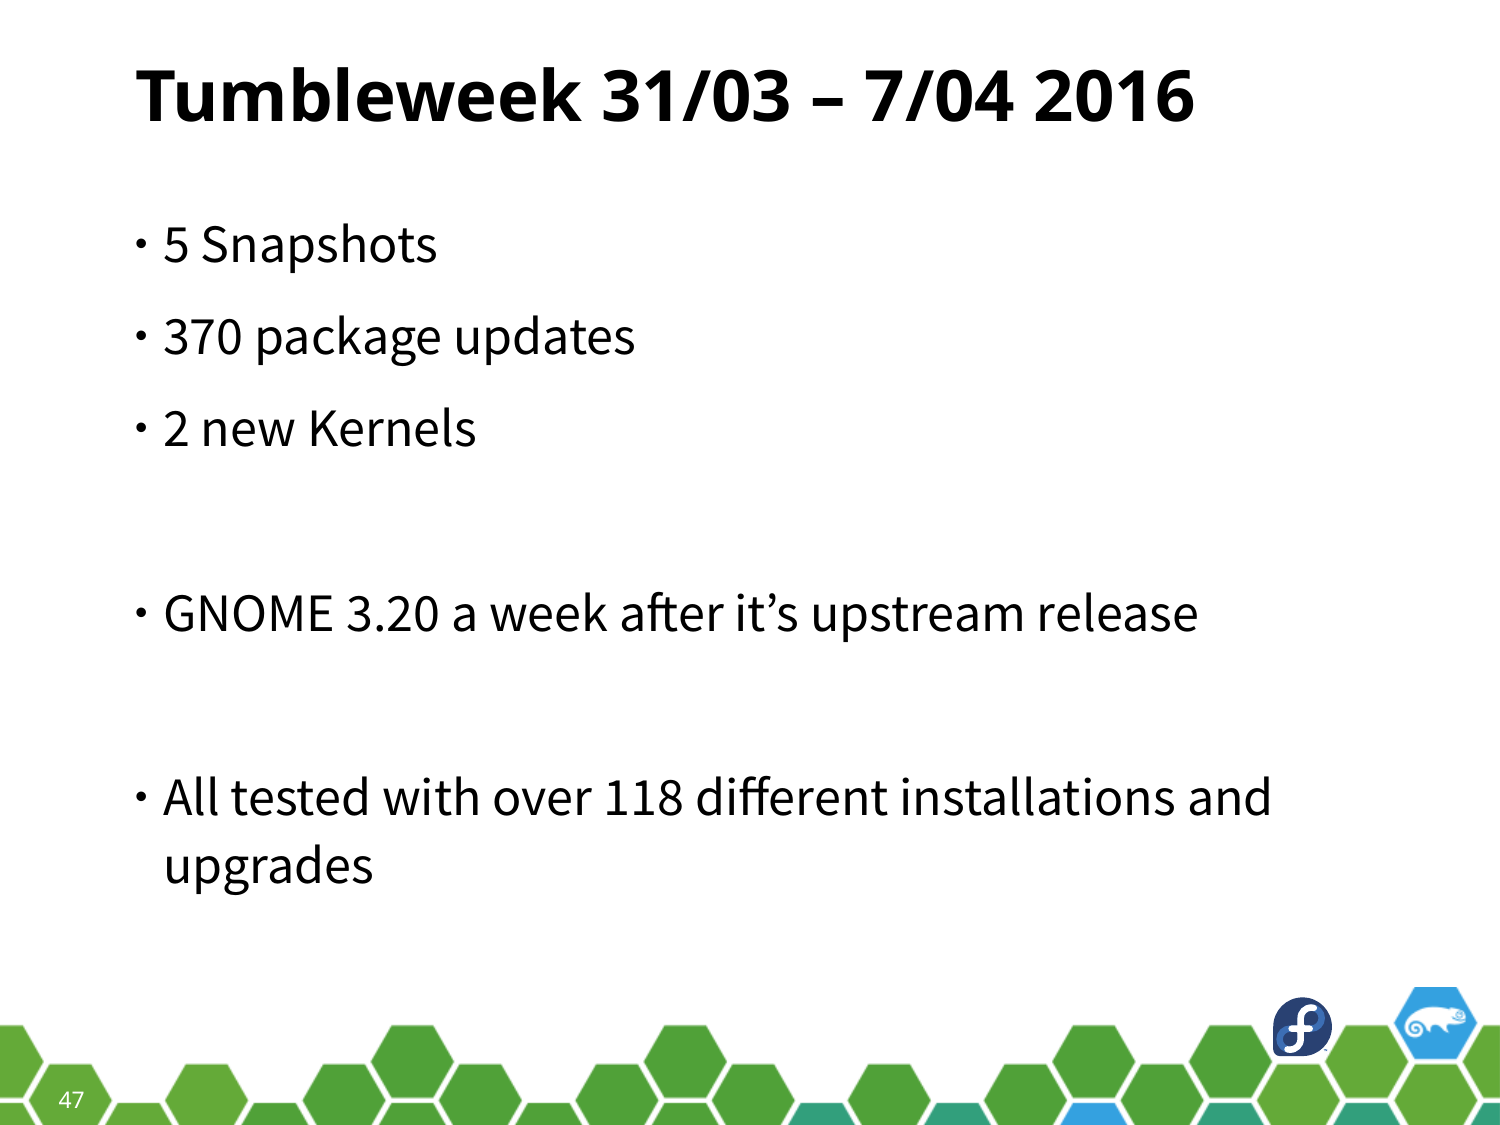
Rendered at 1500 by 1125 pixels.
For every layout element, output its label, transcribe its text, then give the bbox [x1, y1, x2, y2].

picture [0, 987, 1500, 1125]
title Tumbleweek 31/03 – 7/04 2016 [135, 12, 1372, 175]
list 5 Snapshots 370 package updates 2 new Kernels GNOME 3.20 a week after it’s upstream release All tested with over 118 different installations and upgrades [135, 208, 1372, 862]
